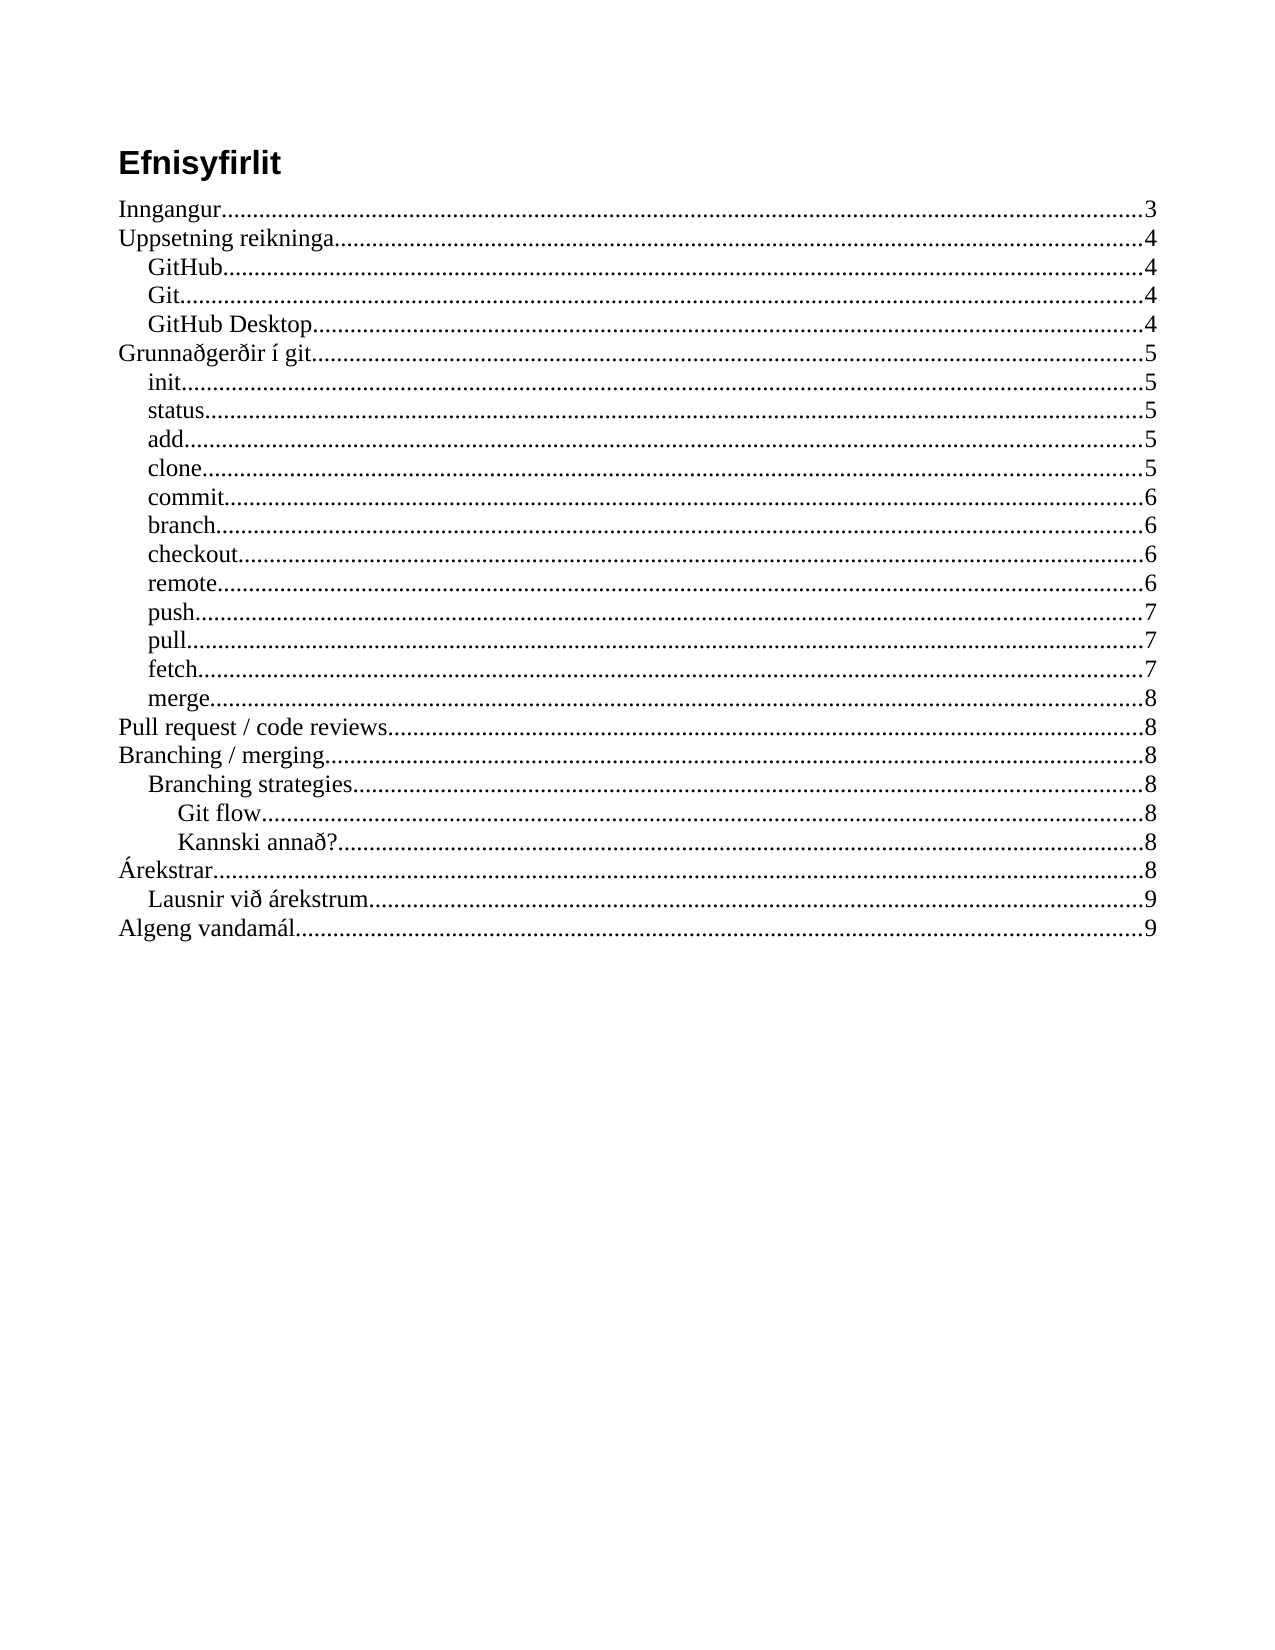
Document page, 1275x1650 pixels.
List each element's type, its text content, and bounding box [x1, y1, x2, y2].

subtitle Efnisyfirlit [118, 143, 1157, 182]
text init 5 [148, 367, 1157, 395]
text fetch 7 [148, 654, 1157, 683]
text Git flow 8 [177, 798, 1157, 827]
text Algeng vandamál 9 [118, 913, 1157, 942]
text GitHub 4 [148, 252, 1157, 280]
text pull 7 [148, 625, 1157, 654]
text Uppsetning reikninga 4 [118, 223, 1157, 252]
text add 5 [148, 424, 1157, 453]
text GitHub Desktop 4 [148, 309, 1157, 338]
text Inngangur 3 [118, 194, 1157, 223]
text Branching / merging 8 [118, 740, 1157, 769]
text push 7 [148, 597, 1157, 625]
text remote 6 [148, 568, 1157, 597]
text Árekstrar 8 [118, 855, 1157, 884]
text branch 6 [148, 510, 1157, 539]
text status 5 [148, 395, 1157, 424]
text commit 6 [148, 482, 1157, 510]
text clone 5 [148, 453, 1157, 482]
text Lausnir við árekstrum 9 [148, 884, 1157, 913]
text merge 8 [148, 683, 1157, 712]
text Branching strategies 8 [148, 769, 1157, 798]
text Kannski annað? 8 [177, 827, 1157, 855]
text Pull request / code reviews 8 [118, 712, 1157, 740]
text Grunnaðgerðir í git 5 [118, 338, 1157, 367]
text checkout 6 [148, 539, 1157, 568]
text Git 4 [148, 280, 1157, 309]
